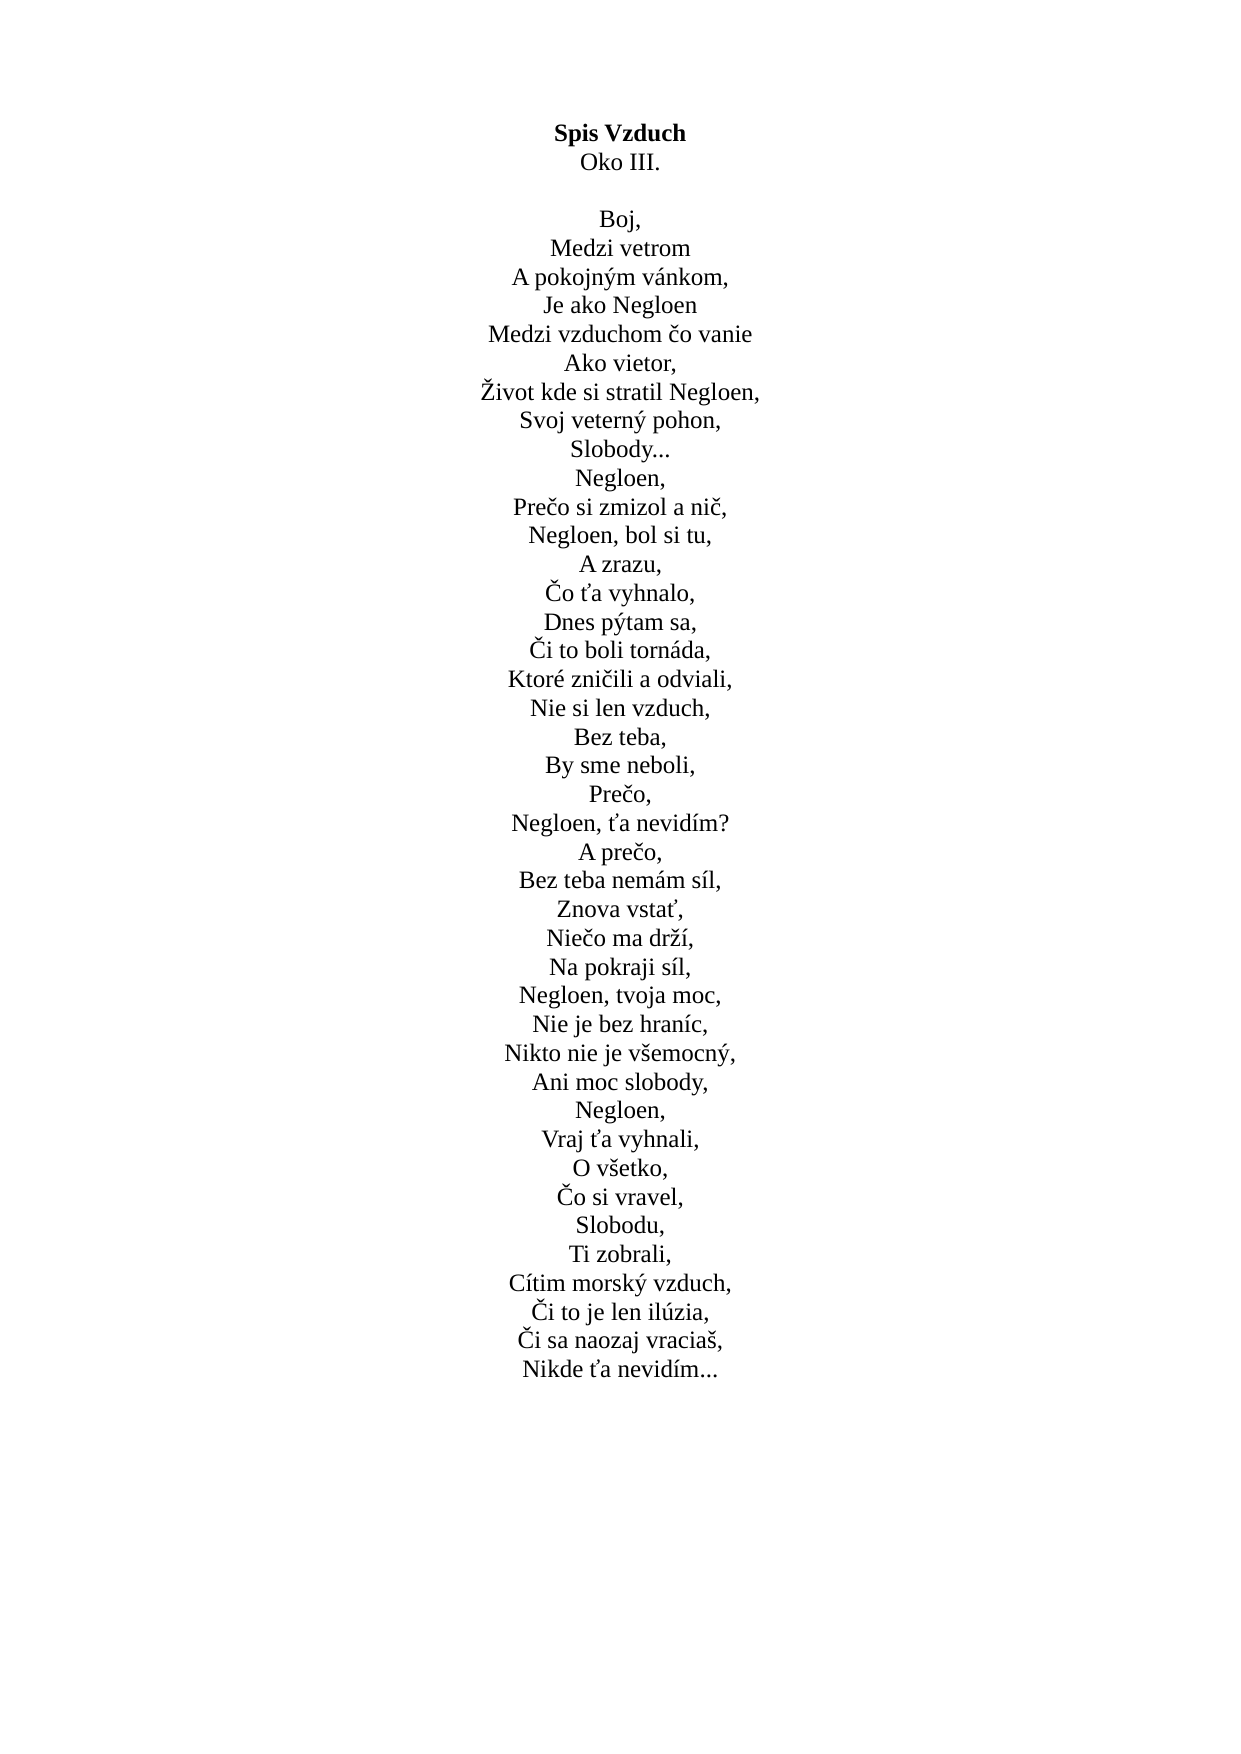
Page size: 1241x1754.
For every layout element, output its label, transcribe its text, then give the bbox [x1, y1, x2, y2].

text Znova vstať, [118, 894, 1122, 923]
text Spis Vzduch [118, 118, 1122, 147]
text Nikde ťa nevidím... [118, 1354, 1122, 1383]
text Je ako Negloen [118, 291, 1122, 319]
text Na pokraji síl, [118, 952, 1122, 981]
text Či to je len ilúzia, [118, 1297, 1122, 1326]
text Čo si vravel, [118, 1182, 1122, 1211]
text Oko III. [118, 147, 1122, 176]
text Negloen, ťa nevidím? [118, 808, 1122, 837]
text Bez teba nemám síl, [118, 866, 1122, 894]
text Nikto nie je všemocný, [118, 1038, 1122, 1067]
text Prečo, [118, 779, 1122, 808]
text Slobody... [118, 434, 1122, 463]
text Negloen, [118, 463, 1122, 492]
text Nie je bez hraníc, [118, 1009, 1122, 1038]
text Slobodu, [118, 1211, 1122, 1239]
text Či sa naozaj vraciaš, [118, 1326, 1122, 1354]
text Dnes pýtam sa, [118, 607, 1122, 636]
text Svoj veterný pohon, [118, 406, 1122, 434]
text Boj, [118, 204, 1122, 233]
text Ktoré zničili a odviali, [118, 664, 1122, 693]
text By sme neboli, [118, 751, 1122, 779]
text Život kde si stratil Negloen, [118, 377, 1122, 406]
text Ani moc slobody, [118, 1067, 1122, 1096]
text Ako vietor, [118, 348, 1122, 377]
text Niečo ma drží, [118, 923, 1122, 952]
text A pokojným vánkom, [118, 262, 1122, 291]
text Negloen, tvoja moc, [118, 981, 1122, 1009]
text Vraj ťa vyhnali, [118, 1124, 1122, 1153]
text Prečo si zmizol a nič, [118, 492, 1122, 521]
text Medzi vzduchom čo vanie [118, 319, 1122, 348]
text Bez teba, [118, 722, 1122, 751]
text Cítim morský vzduch, [118, 1268, 1122, 1297]
text Medzi vetrom [118, 233, 1122, 262]
text A prečo, [118, 837, 1122, 866]
text Negloen, bol si tu, [118, 521, 1122, 549]
text O všetko, [118, 1153, 1122, 1182]
text A zrazu, [118, 549, 1122, 578]
text Negloen, [118, 1096, 1122, 1124]
text Nie si len vzduch, [118, 693, 1122, 722]
text Čo ťa vyhnalo, [118, 578, 1122, 607]
text Či to boli tornáda, [118, 636, 1122, 664]
text Ti zobrali, [118, 1239, 1122, 1268]
